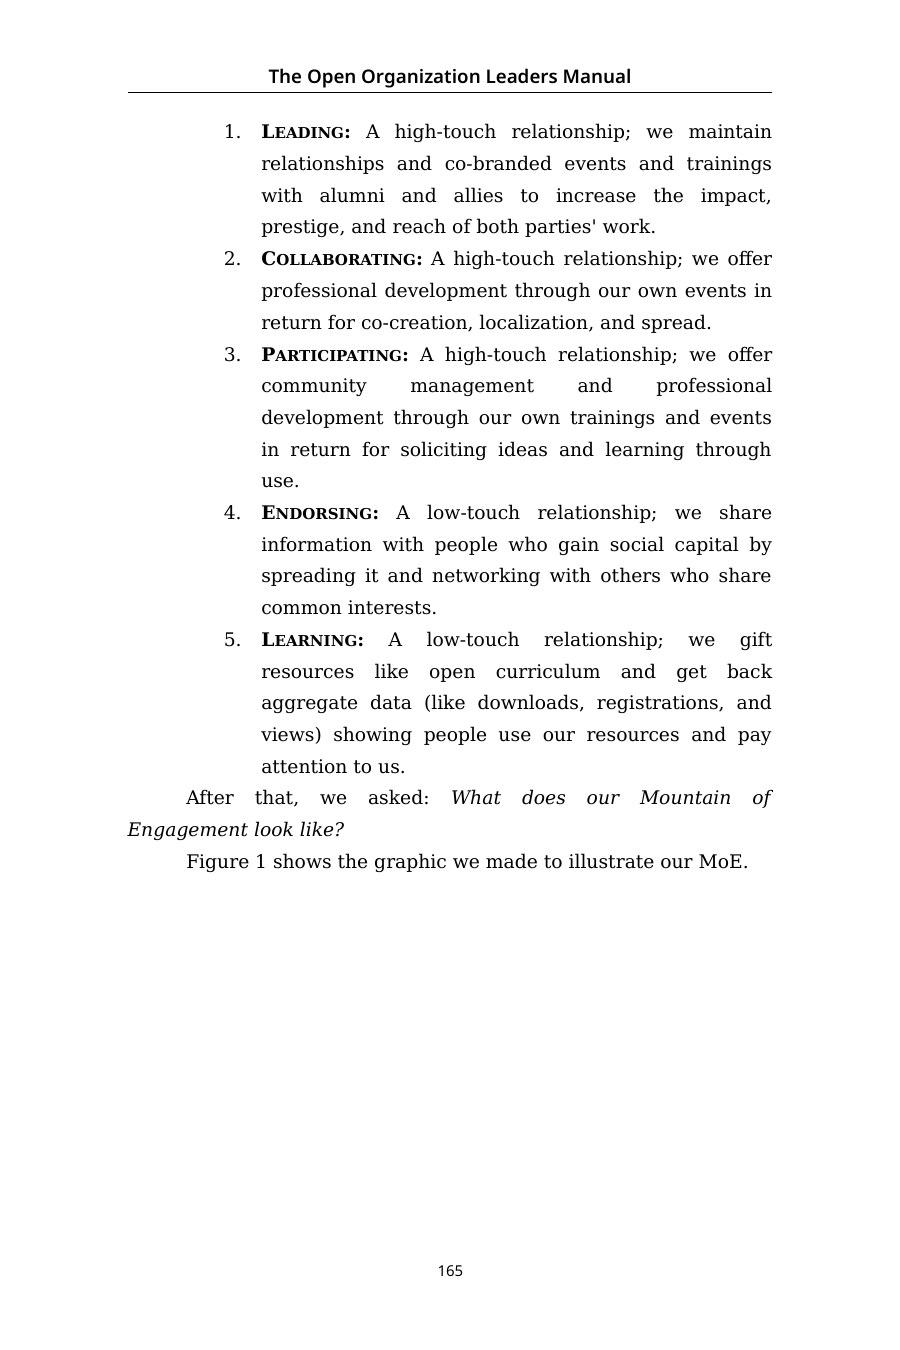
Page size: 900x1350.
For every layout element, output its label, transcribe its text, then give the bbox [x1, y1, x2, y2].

list Collaborating: A high-touch relationship; we offer professional development through our own events in return for co-creation, localization, and spread. [223, 248, 772, 334]
list Endorsing: A low-touch relationship; we share information with people who gain social capital by spreading it and networking with others who share common interests. [223, 502, 772, 619]
list Leading: A high-touch relationship; we maintain relationships and co-branded events and trainings with alumni and allies to increase the impact, prestige, and reach of both parties' work. [223, 121, 772, 238]
text After that, we asked: What does our Mountain of Engagement look like? [127, 787, 772, 841]
text Figure 1 shows the graphic we made to illustrate our MoE. [127, 851, 772, 873]
list Learning: A low-touch relationship; we gift resources like open curriculum and get back aggregate data (like downloads, registrations, and views) showing people use our resources and pay attention to us. [223, 629, 772, 778]
list Participating: A high-touch relationship; we offer community management and professional development through our own trainings and events in return for soliciting ideas and learning through use. [223, 343, 772, 492]
